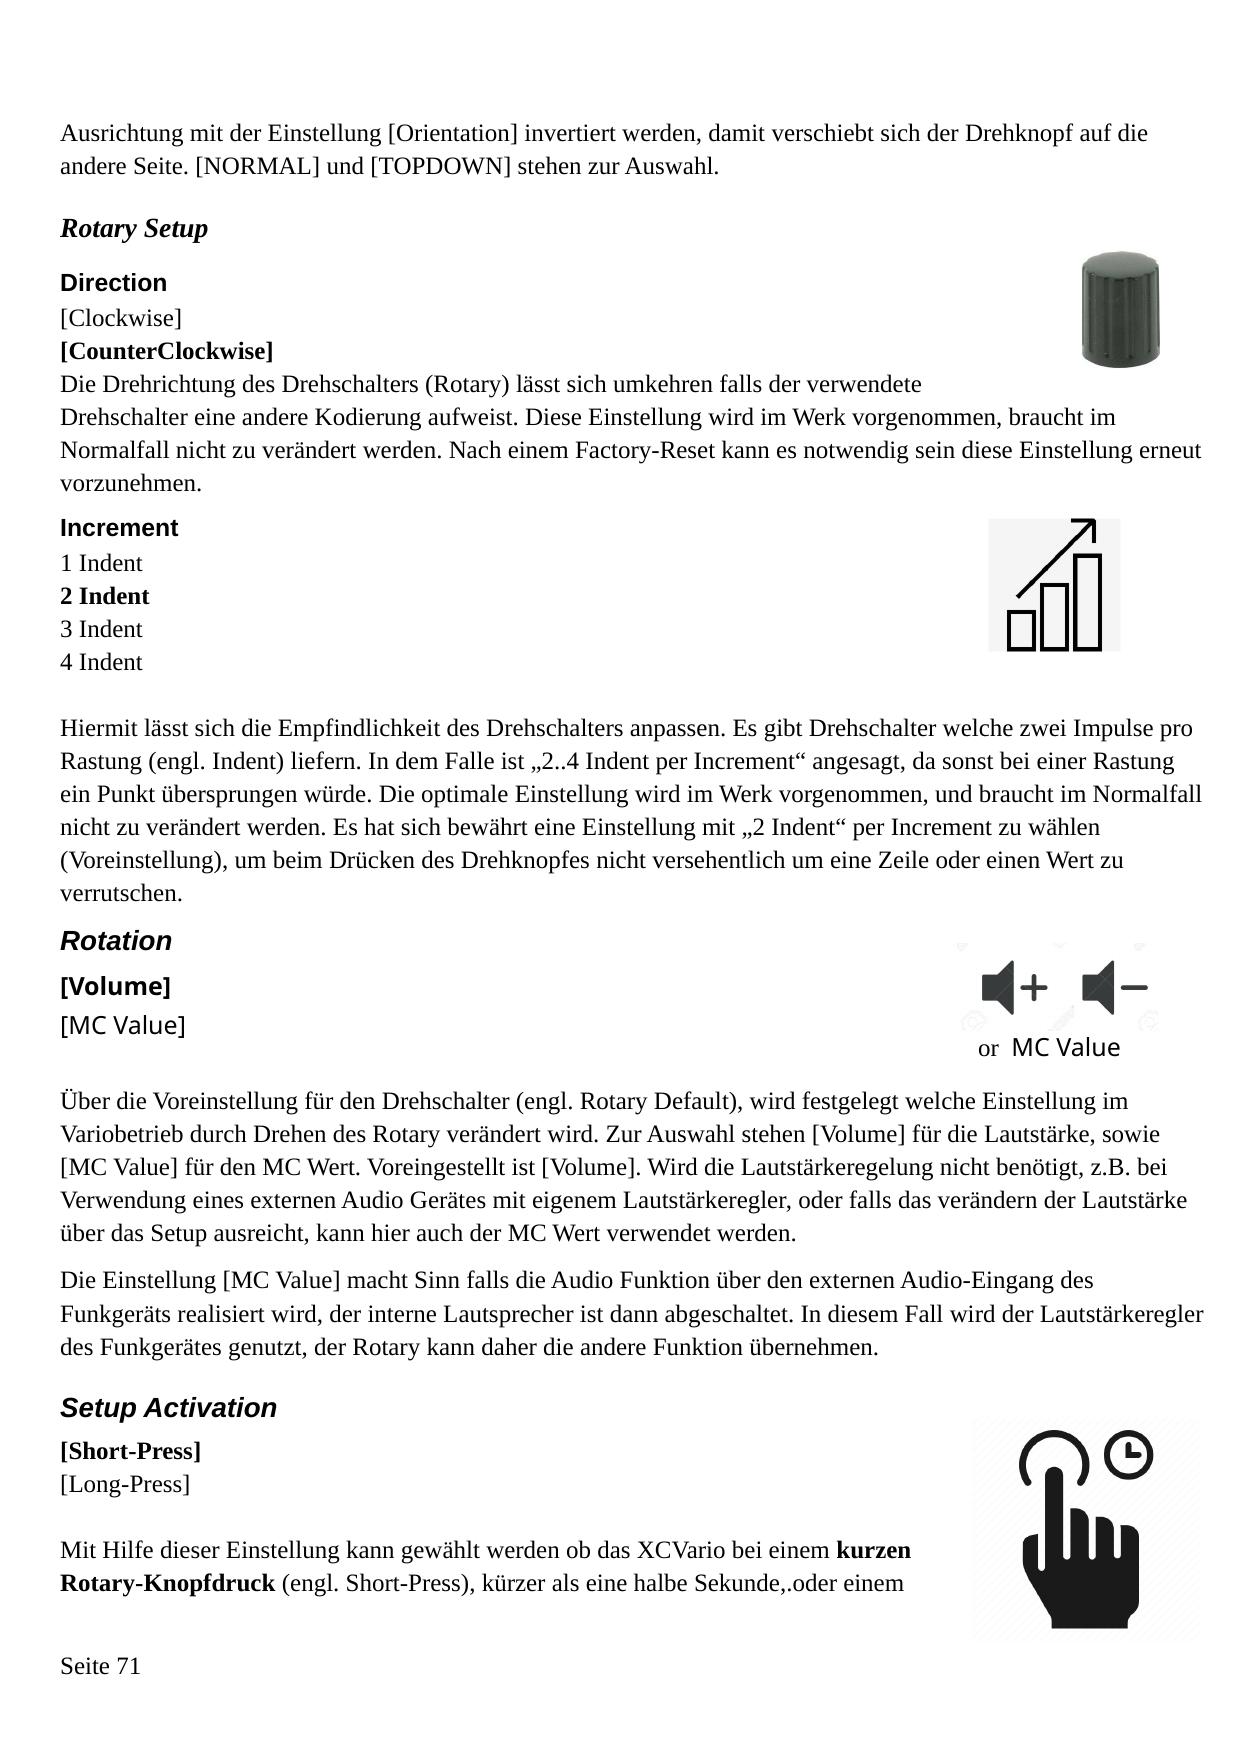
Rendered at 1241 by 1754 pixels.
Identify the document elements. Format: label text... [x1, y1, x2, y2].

text 1 Indent [60, 548, 986, 577]
subtitle [1160, 268, 1207, 297]
text [Volume] [60, 968, 948, 1002]
text 3 Indent [60, 614, 986, 643]
text [1122, 614, 1207, 643]
text [Short-Press] [60, 1436, 968, 1465]
text [Long-Press] [60, 1469, 968, 1498]
text Über die Voreinstellung für den Drehschalter (engl. Rotary Default), wird festgelegt welche Einstellung im Variobetrieb durch Drehen des Rotary verändert wird. Zur Auswahl stehen [Volume] für die Lautstärke, sowie [MC Value] für den MC Wert. Voreingestellt ist [Volume]. Wird die Lautstärkeregelung nicht benötigt, z.B. bei Verwendung eines externen Audio Gerätes mit eigenem Lautstärkeregler, oder falls das verändern der Lautstärke über das Setup ausreicht, kann hier auch der MC Wert verwendet werden. [60, 1086, 1207, 1247]
picture [968, 1418, 1203, 1642]
text Ausrichtung mit der Einstellung [Orientation] invertiert werden, damit verschiebt sich der Drehknopf auf die andere Seite. [NORMAL] und [TOPDOWN] stehen zur Auswahl. [60, 118, 1207, 180]
picture [948, 943, 1159, 1031]
text [Clockwise] [60, 303, 1081, 332]
text 4 Indent [60, 647, 1207, 676]
subtitle Setup Activation [60, 1392, 1207, 1424]
text [1159, 968, 1207, 1002]
subtitle Rotation [60, 924, 1207, 956]
text Hiermit lässt sich die Empfindlichkeit des Drehschalters anpassen. Es gibt Drehschalter welche zwei Impulse pro Rastung (engl. Indent) liefern. In dem Falle ist „2..4 Indent per Increment“ angesagt, da sonst bei einer Rastung ein Punkt übersprungen würde. Die optimale Einstellung wird im Werk vorgenommen, und braucht im Normalfall nicht zu verändert werden. Es hat sich bewährt eine Einstellung mit „2 Indent“ per Increment zu wählen (Voreinstellung), um beim Drücken des Drehknopfes nicht versehentlich um eine Zeile oder einen Wert zu verrutschen. [60, 713, 1207, 907]
text [1160, 336, 1207, 365]
text Die Drehrichtung des Drehschalters (Rotary) lässt sich umkehren falls der verwendete Drehschalter eine andere Kodierung aufweist. Diese Einstellung wird im Werk vorgenommen, braucht im Normalfall nicht zu verändert werden. Nach einem Factory-Reset kann es notwendig sein diese Einstellung erneut vorzunehmen. [60, 369, 1207, 497]
subtitle Increment [60, 513, 1207, 542]
text [1122, 548, 1207, 577]
text Mit Hilfe dieser Einstellung kann gewählt werden ob das XCVario bei einem kurzen Rotary-Knopfdruck (engl. Short-Press), kürzer als eine halbe Sekunde,.oder einem [60, 1535, 968, 1597]
text [CounterClockwise] [60, 336, 1081, 365]
text [1122, 581, 1207, 610]
text 2 Indent [60, 581, 986, 610]
picture [986, 517, 1122, 662]
text Die Einstellung [MC Value] macht Sinn falls die Audio Funktion über den externen Audio-Eingang des Funkgeräts realisiert wird, der interne Lautsprecher ist dann abgeschaltet. In diesem Fall wird der Lautstärkeregler des Funkgerätes genutzt, der Rotary kann daher die andere Funktion übernehmen. [60, 1266, 1207, 1360]
subtitle Direction [60, 268, 1081, 297]
subtitle Rotary Setup [60, 211, 1207, 243]
text [MC Value] [60, 1008, 1207, 1042]
text [1160, 303, 1207, 332]
picture [1081, 250, 1160, 369]
